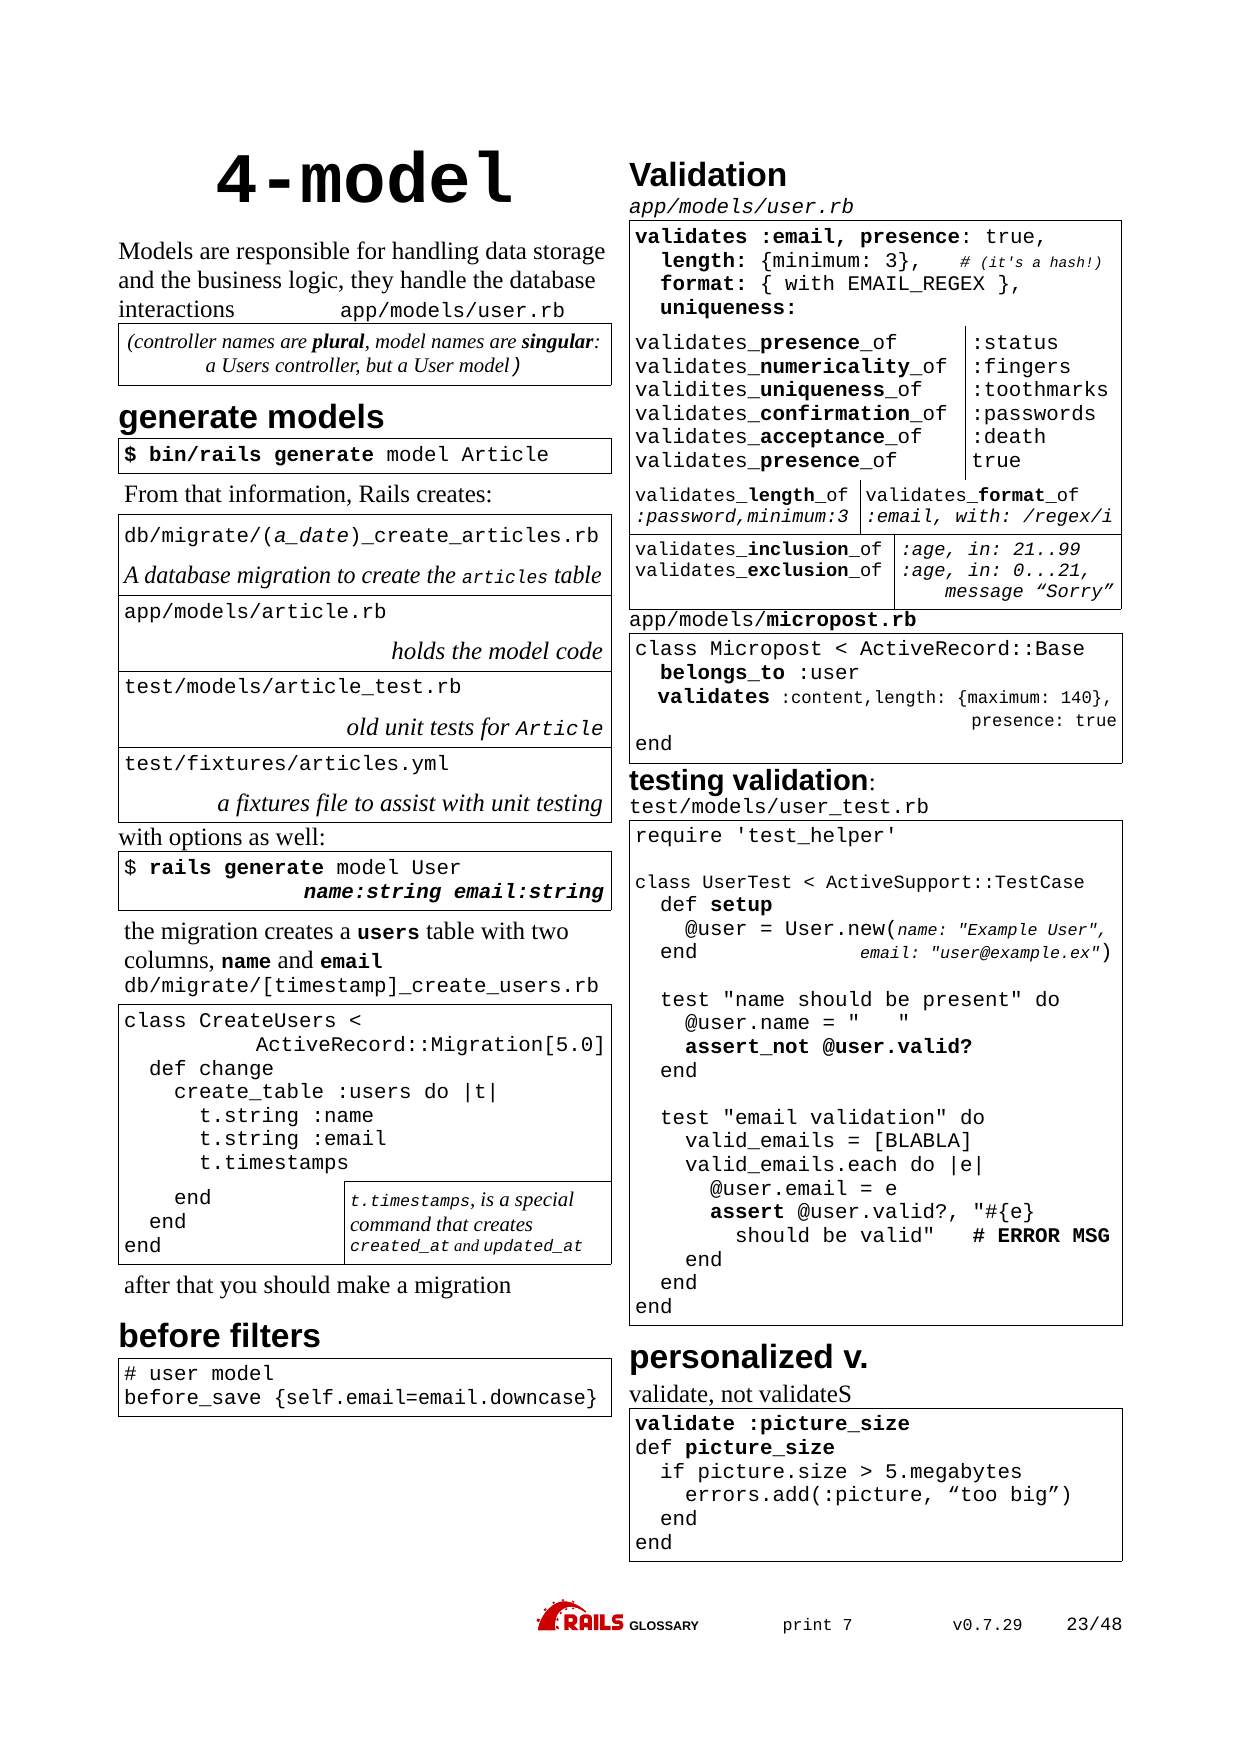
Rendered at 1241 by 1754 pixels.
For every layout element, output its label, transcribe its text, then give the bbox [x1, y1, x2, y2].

subtitle generate models [118, 396, 611, 435]
table_cell old unit tests for Article [119, 706, 611, 747]
table_cell :status :fingers :toothmarks :passwords :death true [966, 326, 1121, 479]
table_cell after that you should make a migration [118, 1265, 611, 1304]
text testing validation: [629, 764, 1122, 796]
table_cell A database migration to create the articles table [119, 555, 611, 595]
table_cell :age, in: 21..99 :age, in: 0...21, message “Sorry” [895, 535, 1121, 609]
text with options as well: [118, 823, 611, 851]
text app/models/user.rb [629, 196, 1122, 220]
table_cell validates_inclusion_of validates_exclusion_of [630, 535, 894, 609]
subtitle before filters [118, 1316, 611, 1355]
table_header $ bin/rails generate model Article [119, 439, 611, 473]
subtitle 4-model [118, 143, 611, 224]
table_cell app/models/article.rb [119, 596, 611, 630]
text Models are responsible for handling data storage and the business logic, they handle the database interactions app/models/user.rb [118, 236, 611, 323]
text validate, not validateS [629, 1379, 1122, 1408]
table_cell test/models/article_test.rb [119, 672, 611, 706]
table_cell end end end [119, 1181, 344, 1264]
table_cell t.timestamps, is a special command that creates created_at and updated_at [345, 1182, 611, 1264]
table_header class Micropost < ActiveRecord::Base belongs_to :user validates :content,length: {maximum: 140}, presence: true end [630, 634, 1122, 762]
table_cell test/fixtures/articles.yml [119, 748, 611, 782]
text test/models/user_test.rb [629, 796, 1122, 820]
table_cell holds the model code [119, 630, 611, 671]
subtitle Validation [629, 155, 1122, 193]
table_header # user model before_save {self.email=email.downcase} [119, 1359, 611, 1416]
table_header (controller names are plural, model names are singular: a Users controller, but a User model) [119, 324, 611, 384]
table_cell a fixtures file to assist with unit testing [119, 782, 611, 822]
table_cell db/migrate/(a_date)_create_articles.rb [119, 515, 611, 555]
table_header require 'test_helper' class UserTest < ActiveSupport::TestCase def setup @user = User.new(name: "Example User", end email: "user@example.ex") test "name should be present" do @user.name = " " assert_not @user.valid? end test "email validation" do valid_emails = [BLABLA] valid_emails.each do |e| @user.email = e assert @user.valid?, "#{e} should be valid" # ERROR MSG end end end [630, 821, 1122, 1325]
table_header validate :picture_size def picture_size if picture.size > 5.megabytes errors.add(:picture, “too big”) end end [630, 1409, 1122, 1561]
table_cell the migration creates a users table with two columns, name and email db/migrate/[timestamp]_create_users.rb [118, 911, 611, 1004]
table_header From that information, Rails creates: [118, 474, 611, 514]
subtitle personalized v. [629, 1337, 1122, 1376]
table_cell class CreateUsers < ActiveRecord::Migration[5.0] def change create_table :users do |t| t.string :name t.string :email t.timestamps [119, 1005, 611, 1181]
table_header validates :email, presence: true, length: {minimum: 3}, # (it's a hash!) format: { with EMAIL_REGEX }, uniqueness: [630, 221, 1121, 326]
table_cell validates_length_of :password,minimum:3 [630, 480, 860, 533]
text app/models/micropost.rb [629, 609, 1122, 633]
table_header $ rails generate model User name:string email:string [119, 852, 611, 910]
table_cell validates_presence_of validates_numericality_of validites_uniqueness_of validates_confirmation_of validates_acceptance_of validates_presence_of [630, 326, 965, 479]
table_cell validates_format_of :email, with: /regex/i [861, 480, 1121, 533]
